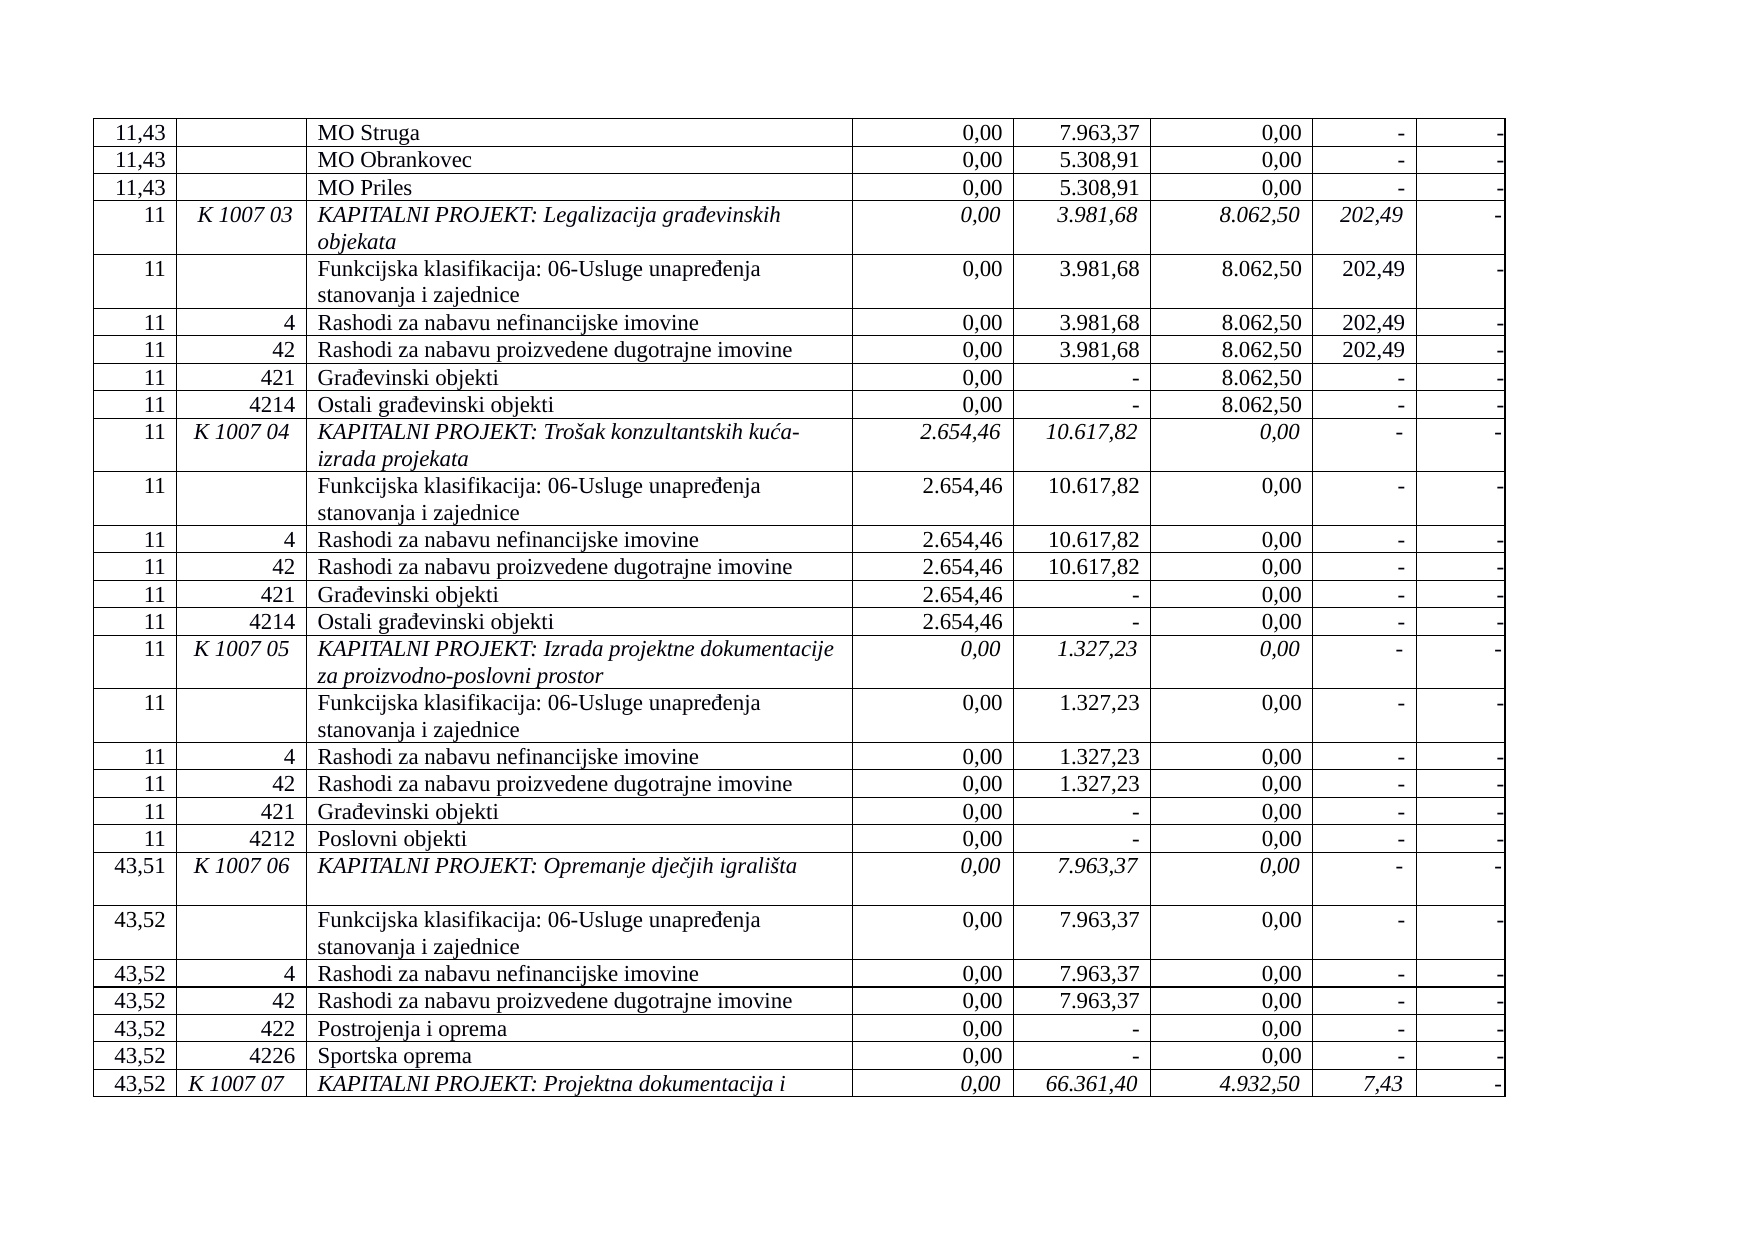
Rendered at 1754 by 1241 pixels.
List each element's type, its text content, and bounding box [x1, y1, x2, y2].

table_cell 1.327,23 [1014, 770, 1150, 797]
table_cell 0,00 [853, 960, 1013, 986]
table_cell Funkcijska klasifikacija: 06-Usluge unapređenja stanovanja i zajednice [307, 906, 852, 959]
table_cell 10.617,82 [1014, 419, 1150, 471]
table_cell - [1014, 391, 1150, 417]
table_cell 0,00 [1151, 147, 1312, 173]
table_cell 4212 [177, 825, 306, 852]
table_cell [177, 689, 306, 742]
table_cell 0,00 [1151, 743, 1312, 769]
table_cell MO Obrankovec [307, 147, 852, 173]
table_cell 11 [94, 608, 176, 634]
table_cell 11,43 [94, 174, 176, 200]
table_cell - [1417, 581, 1504, 607]
table_cell 43,51 [94, 853, 176, 905]
table_cell 0,00 [1151, 770, 1312, 797]
table_cell 0,00 [1151, 825, 1312, 852]
table_cell 66.361,40 [1014, 1070, 1150, 1096]
table_cell - [1014, 608, 1150, 634]
table_cell 0,00 [1151, 119, 1312, 146]
table_cell 11 [94, 553, 176, 580]
table_cell 0,00 [853, 825, 1013, 852]
table_cell 11,43 [94, 119, 176, 146]
table_cell - [1313, 853, 1416, 905]
table_cell K 1007 05 [177, 636, 306, 688]
table_cell - [1417, 825, 1504, 852]
table_cell - [1313, 906, 1416, 959]
table_cell 0,00 [1151, 581, 1312, 607]
table_cell 11 [94, 391, 176, 417]
table_cell 8.062,50 [1151, 336, 1312, 363]
table_cell 11 [94, 526, 176, 552]
table_cell 0,00 [853, 174, 1013, 200]
table_cell 7,43 [1313, 1070, 1416, 1096]
table_cell - [1417, 1042, 1504, 1069]
table_cell - [1313, 608, 1416, 634]
table_cell 10.617,82 [1014, 472, 1150, 525]
table_cell - [1313, 419, 1416, 471]
table_cell Rashodi za nabavu proizvedene dugotrajne imovine [307, 988, 852, 1014]
table_cell [177, 119, 306, 146]
table_cell 0,00 [853, 906, 1013, 959]
table_cell 43,52 [94, 960, 176, 986]
table_cell 422 [177, 1015, 306, 1041]
table_cell 2.654,46 [853, 608, 1013, 634]
table_cell - [1014, 798, 1150, 824]
table_cell 8.062,50 [1151, 201, 1312, 254]
table_cell 0,00 [853, 309, 1013, 335]
table_cell - [1313, 960, 1416, 986]
table_cell 0,00 [1151, 1042, 1312, 1069]
table_cell 43,52 [94, 1070, 176, 1096]
table_cell Rashodi za nabavu proizvedene dugotrajne imovine [307, 770, 852, 797]
table_cell 0,00 [853, 1070, 1013, 1096]
table_cell 0,00 [1151, 608, 1312, 634]
table_cell 11,43 [94, 147, 176, 173]
table_cell 11 [94, 581, 176, 607]
table_cell Poslovni objekti [307, 825, 852, 852]
table_cell 42 [177, 553, 306, 580]
table_cell - [1313, 770, 1416, 797]
table_cell - [1313, 174, 1416, 200]
table_cell - [1417, 391, 1504, 417]
table_cell Funkcijska klasifikacija: 06-Usluge unapređenja stanovanja i zajednice [307, 689, 852, 742]
table_cell 8.062,50 [1151, 391, 1312, 417]
table_cell 0,00 [853, 798, 1013, 824]
table_cell - [1417, 147, 1504, 173]
table_cell 43,52 [94, 906, 176, 959]
table_cell MO Priles [307, 174, 852, 200]
table_cell - [1313, 526, 1416, 552]
table_cell - [1417, 960, 1504, 986]
table_cell - [1417, 1070, 1504, 1096]
table_cell 10.617,82 [1014, 526, 1150, 552]
table_cell 11 [94, 636, 176, 688]
table_cell - [1313, 147, 1416, 173]
table_cell - [1313, 743, 1416, 769]
table_cell 0,00 [853, 743, 1013, 769]
table_cell - [1417, 608, 1504, 634]
table_cell 0,00 [1151, 988, 1312, 1014]
table_cell 4226 [177, 1042, 306, 1069]
table_cell - [1417, 336, 1504, 363]
table_cell Rashodi za nabavu nefinancijske imovine [307, 960, 852, 986]
table_cell Rashodi za nabavu proizvedene dugotrajne imovine [307, 336, 852, 363]
table_cell 11 [94, 419, 176, 471]
table_cell KAPITALNI PROJEKT: Trošak konzultantskih kuća-izrada projekata [307, 419, 852, 471]
table_cell 0,00 [853, 988, 1013, 1014]
table_cell 202,49 [1313, 201, 1416, 254]
table_cell 3.981,68 [1014, 336, 1150, 363]
table_cell 0,00 [1151, 906, 1312, 959]
table_cell Građevinski objekti [307, 798, 852, 824]
table_cell 8.062,50 [1151, 255, 1312, 308]
table_cell - [1417, 988, 1504, 1014]
table_cell 0,00 [1151, 1015, 1312, 1041]
table_cell 43,52 [94, 1042, 176, 1069]
table_cell - [1417, 798, 1504, 824]
table_cell 421 [177, 581, 306, 607]
table_cell 0,00 [1151, 553, 1312, 580]
table_cell - [1417, 201, 1504, 254]
table_cell K 1007 06 [177, 853, 306, 905]
table_cell [177, 174, 306, 200]
table_cell - [1417, 906, 1504, 959]
table_cell 4 [177, 526, 306, 552]
table_cell 0,00 [1151, 472, 1312, 525]
table_cell 0,00 [1151, 853, 1312, 905]
table_cell Građevinski objekti [307, 581, 852, 607]
table_cell 0,00 [853, 1042, 1013, 1069]
table_cell 0,00 [853, 689, 1013, 742]
table_cell - [1313, 472, 1416, 525]
table_cell 0,00 [1151, 419, 1312, 471]
table_cell - [1313, 825, 1416, 852]
table_cell 11 [94, 336, 176, 363]
table_cell - [1014, 1015, 1150, 1041]
table_cell 3.981,68 [1014, 255, 1150, 308]
table_cell 7.963,37 [1014, 853, 1150, 905]
table_cell Funkcijska klasifikacija: 06-Usluge unapređenja stanovanja i zajednice [307, 255, 852, 308]
table_cell 1.327,23 [1014, 743, 1150, 769]
table_cell - [1417, 636, 1504, 688]
table_cell - [1313, 1042, 1416, 1069]
table_cell 11 [94, 201, 176, 254]
table_cell - [1313, 119, 1416, 146]
table_cell 4 [177, 960, 306, 986]
table_cell KAPITALNI PROJEKT: Legalizacija građevinskih objekata [307, 201, 852, 254]
table_cell 202,49 [1313, 336, 1416, 363]
table_cell Funkcijska klasifikacija: 06-Usluge unapređenja stanovanja i zajednice [307, 472, 852, 525]
table_cell - [1417, 526, 1504, 552]
table_cell - [1313, 1015, 1416, 1041]
table_cell - [1417, 174, 1504, 200]
table_cell - [1417, 472, 1504, 525]
table_cell 2.654,46 [853, 472, 1013, 525]
table_cell [177, 255, 306, 308]
table_cell 11 [94, 689, 176, 742]
table_cell 2.654,46 [853, 581, 1013, 607]
table_cell Ostali građevinski objekti [307, 391, 852, 417]
table_cell 42 [177, 336, 306, 363]
table_cell 421 [177, 364, 306, 390]
table_cell - [1313, 636, 1416, 688]
table_cell 202,49 [1313, 255, 1416, 308]
table_cell K 1007 03 [177, 201, 306, 254]
table_cell 0,00 [853, 391, 1013, 417]
table_cell 1.327,23 [1014, 636, 1150, 688]
table_cell 4 [177, 309, 306, 335]
table_cell 4214 [177, 391, 306, 417]
table_cell Sportska oprema [307, 1042, 852, 1069]
table_cell - [1313, 798, 1416, 824]
table_cell 202,49 [1313, 309, 1416, 335]
table_cell 0,00 [1151, 636, 1312, 688]
table_cell 0,00 [853, 1015, 1013, 1041]
table_cell - [1313, 581, 1416, 607]
table_cell Građevinski objekti [307, 364, 852, 390]
table_cell 0,00 [853, 147, 1013, 173]
table_cell Ostali građevinski objekti [307, 608, 852, 634]
table_cell - [1417, 119, 1504, 146]
table_cell 0,00 [853, 255, 1013, 308]
table_cell - [1313, 391, 1416, 417]
table_cell K 1007 07 [177, 1070, 306, 1096]
table_cell - [1417, 770, 1504, 797]
table_cell 5.308,91 [1014, 147, 1150, 173]
table_cell 0,00 [853, 119, 1013, 146]
table_cell 0,00 [1151, 174, 1312, 200]
table_cell [177, 472, 306, 525]
table_cell 7.963,37 [1014, 906, 1150, 959]
table_cell 0,00 [1151, 798, 1312, 824]
table_cell KAPITALNI PROJEKT: Izrada projektne dokumentacije za proizvodno-poslovni prostor [307, 636, 852, 688]
table_cell Postrojenja i oprema [307, 1015, 852, 1041]
table_cell 3.981,68 [1014, 201, 1150, 254]
table_cell Rashodi za nabavu nefinancijske imovine [307, 526, 852, 552]
table_cell 1.327,23 [1014, 689, 1150, 742]
table_cell 11 [94, 309, 176, 335]
table_cell [177, 906, 306, 959]
table_cell 7.963,37 [1014, 988, 1150, 1014]
table_cell 2.654,46 [853, 419, 1013, 471]
table_cell 0,00 [853, 201, 1013, 254]
table_cell 0,00 [1151, 960, 1312, 986]
table_cell Rashodi za nabavu nefinancijske imovine [307, 743, 852, 769]
table_cell - [1417, 364, 1504, 390]
table_cell - [1417, 1015, 1504, 1041]
table_cell 43,52 [94, 988, 176, 1014]
table_cell 5.308,91 [1014, 174, 1150, 200]
table_cell K 1007 04 [177, 419, 306, 471]
table_cell 7.963,37 [1014, 119, 1150, 146]
table_cell 0,00 [1151, 689, 1312, 742]
table_cell - [1014, 825, 1150, 852]
table_cell [177, 147, 306, 173]
table_cell 43,52 [94, 1015, 176, 1041]
table_cell 2.654,46 [853, 553, 1013, 580]
table_cell 0,00 [853, 336, 1013, 363]
table_cell - [1417, 853, 1504, 905]
table_cell 0,00 [853, 364, 1013, 390]
table_cell - [1417, 419, 1504, 471]
table_cell - [1014, 364, 1150, 390]
table_cell 11 [94, 798, 176, 824]
table_cell 7.963,37 [1014, 960, 1150, 986]
table_cell 8.062,50 [1151, 364, 1312, 390]
table_cell - [1014, 1042, 1150, 1069]
table_cell KAPITALNI PROJEKT: Projektna dokumentacija i [307, 1070, 852, 1096]
table_cell 11 [94, 825, 176, 852]
table_cell 421 [177, 798, 306, 824]
table_cell 2.654,46 [853, 526, 1013, 552]
table_cell 0,00 [1151, 526, 1312, 552]
table_cell Rashodi za nabavu nefinancijske imovine [307, 309, 852, 335]
table_cell 11 [94, 472, 176, 525]
table_cell 0,00 [853, 853, 1013, 905]
table_cell 0,00 [853, 636, 1013, 688]
table_cell 10.617,82 [1014, 553, 1150, 580]
table_cell 11 [94, 743, 176, 769]
table_cell - [1313, 553, 1416, 580]
table_cell - [1313, 364, 1416, 390]
table_cell Rashodi za nabavu proizvedene dugotrajne imovine [307, 553, 852, 580]
table_cell 4.932,50 [1151, 1070, 1312, 1096]
table_cell 42 [177, 988, 306, 1014]
table_cell - [1417, 309, 1504, 335]
table_cell 0,00 [853, 770, 1013, 797]
table_cell - [1417, 255, 1504, 308]
table_cell 11 [94, 255, 176, 308]
table_cell - [1313, 689, 1416, 742]
table_cell - [1417, 553, 1504, 580]
table_cell 11 [94, 364, 176, 390]
table_cell MO Struga [307, 119, 852, 146]
table_cell KAPITALNI PROJEKT: Opremanje dječjih igrališta [307, 853, 852, 905]
table_cell 42 [177, 770, 306, 797]
table_cell - [1313, 988, 1416, 1014]
table_cell - [1014, 581, 1150, 607]
table_cell 4 [177, 743, 306, 769]
table_cell 8.062,50 [1151, 309, 1312, 335]
table_cell - [1417, 689, 1504, 742]
table_cell 11 [94, 770, 176, 797]
table_cell - [1417, 743, 1504, 769]
table_cell 3.981,68 [1014, 309, 1150, 335]
table_cell 4214 [177, 608, 306, 634]
